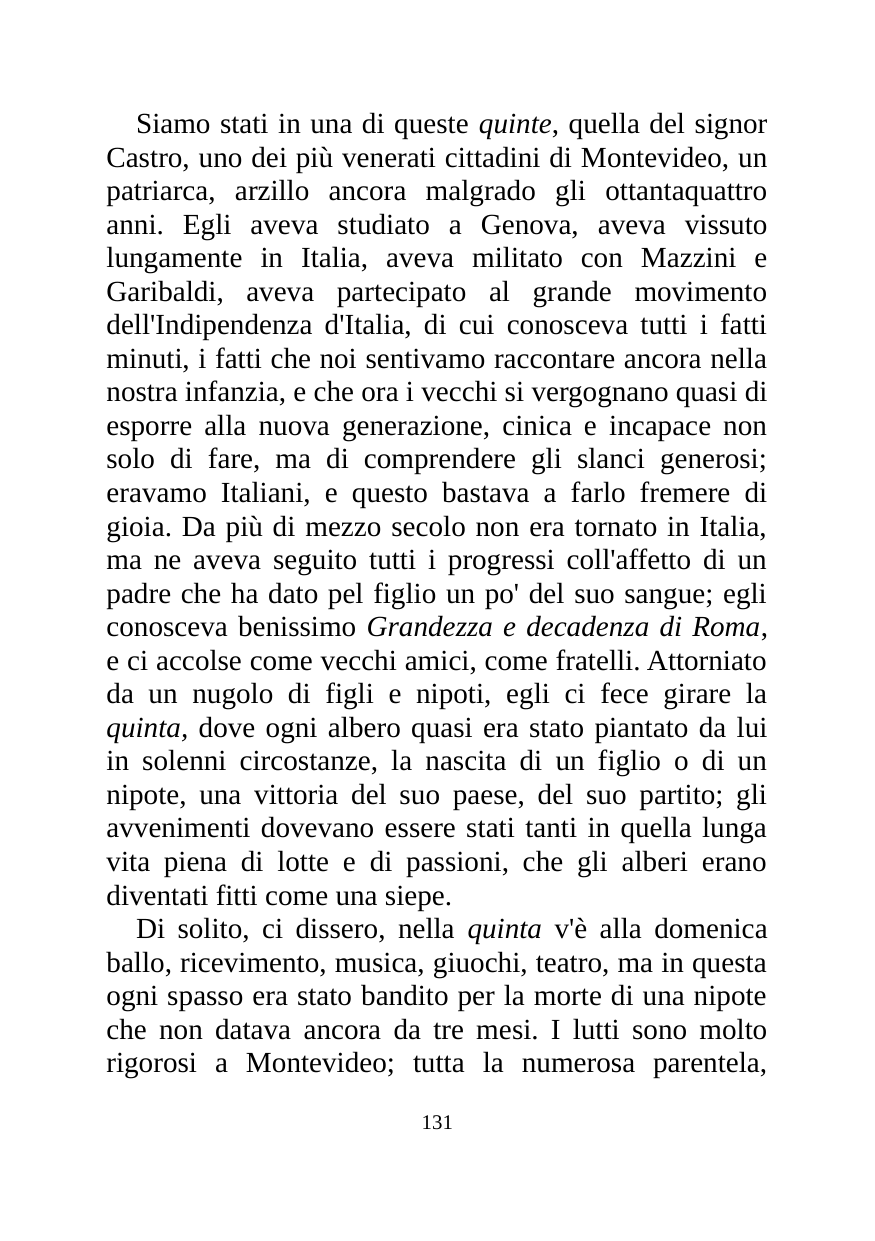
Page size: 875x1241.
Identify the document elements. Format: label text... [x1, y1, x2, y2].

text Di solito, ci dissero, nella quinta v'è alla domenica ballo, ricevimento, musica, giuochi, teatro, ma in questa ogni spasso era stato bandito per la morte di una nipote che non datava ancora da tre mesi. I lutti sono molto rigorosi a Montevideo; tutta la numerosa parentela, [106, 911, 768, 1079]
text Siamo stati in una di queste quinte, quella del signor Castro, uno dei più venerati cittadini di Montevideo, un patriarca, arzillo ancora malgrado gli ottantaquattro anni. Egli aveva studiato a Genova, aveva vissuto lungamente in Italia, aveva militato con Mazzini e Garibaldi, aveva partecipato al grande movimento dell'Indipendenza d'Italia, di cui conosceva tutti i fatti minuti, i fatti che noi sentivamo raccontare ancora nella nostra infanzia, e che ora i vecchi si vergognano quasi di esporre alla nuova generazione, cinica e incapace non solo di fare, ma di comprendere gli slanci generosi; eravamo Italiani, e questo bastava a farlo fremere di gioia. Da più di mezzo secolo non era tornato in Italia, ma ne aveva seguito tutti i progressi coll'affetto di un padre che ha dato pel figlio un po' del suo sangue; egli conosceva benissimo Grandezza e decadenza di Roma, e ci accolse come vecchi amici, come fratelli. Attorniato da un nugolo di figli e nipoti, egli ci fece girare la quinta, dove ogni albero quasi era stato piantato da lui in solenni circostanze, la nascita di un figlio o di un nipote, una vittoria del suo paese, del suo partito; gli avvenimenti dovevano essere stati tanti in quella lunga vita piena di lotte e di passioni, che gli alberi erano diventati fitti come una siepe. [106, 106, 768, 911]
